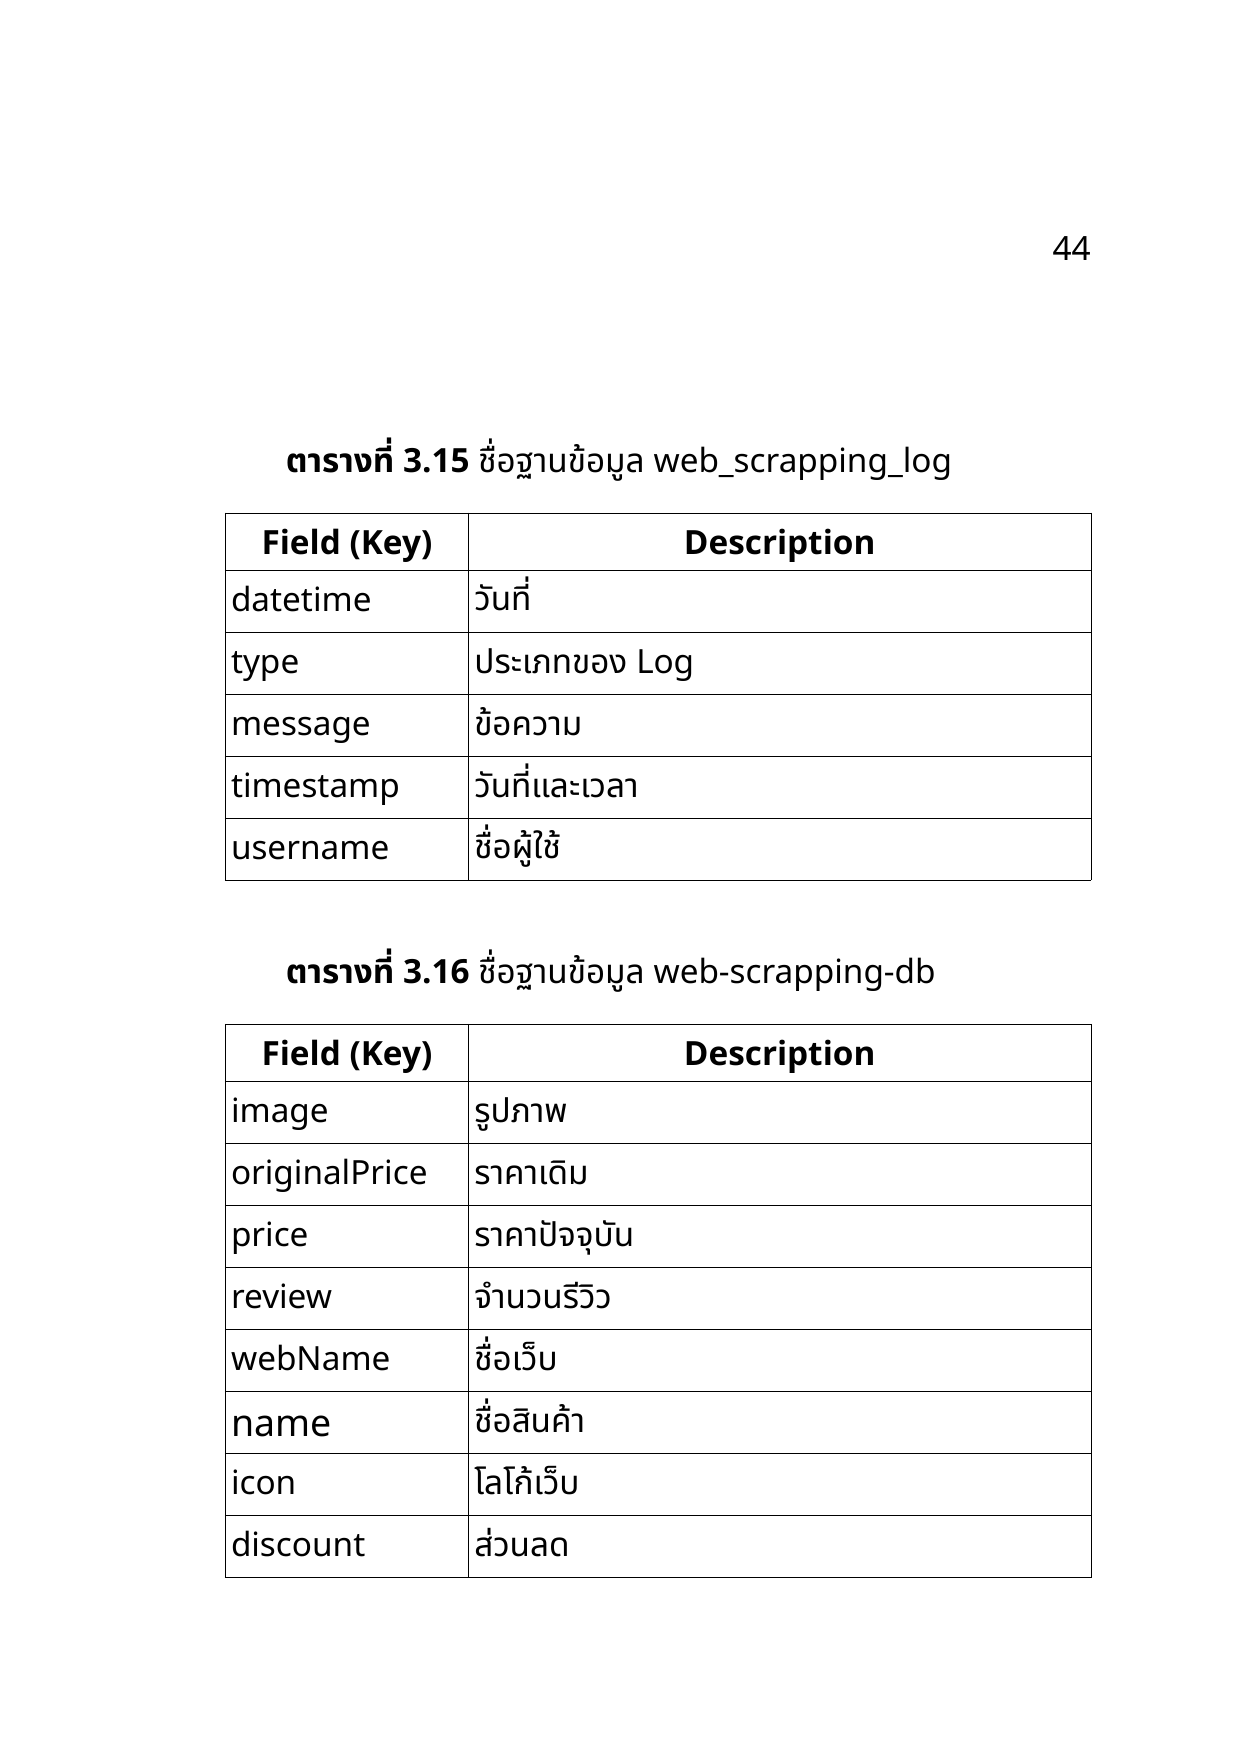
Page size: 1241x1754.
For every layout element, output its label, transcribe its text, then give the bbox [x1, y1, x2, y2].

table_cell วันที่และเวลา [469, 757, 1091, 818]
table_cell type [226, 633, 468, 694]
table_header Field (Key) [226, 1025, 468, 1081]
table_cell ชื่อสินค้า [469, 1392, 1091, 1453]
table_cell timestamp [226, 757, 468, 818]
table_cell ประเภทของ Log [469, 633, 1091, 694]
table_cell review [226, 1268, 468, 1329]
table_cell name [226, 1392, 468, 1453]
table_cell icon [226, 1454, 468, 1515]
table_cell datetime [226, 571, 468, 632]
table_cell price [226, 1206, 468, 1267]
table_cell ราคาปัจจุบัน [469, 1206, 1091, 1267]
table_cell username [226, 819, 468, 880]
table_cell โลโก้เว็บ [469, 1454, 1091, 1515]
table_cell ราคาเดิม [469, 1144, 1091, 1205]
table_cell ชื่อเว็บ [469, 1330, 1091, 1391]
table_cell message [226, 695, 468, 756]
table_cell จำนวนรีวิว [469, 1268, 1091, 1329]
table_cell discount [226, 1516, 468, 1577]
table_header Description [469, 514, 1091, 569]
table_cell webName [226, 1330, 468, 1391]
table_cell รูปภาพ [469, 1082, 1091, 1143]
table_header Description [469, 1025, 1091, 1081]
text ตารางที่ 3.16 ชื่อฐานข้อมูล web-scrapping-db [225, 948, 1091, 998]
text ตารางที่ 3.15 ชื่อฐานข้อมูล web_scrapping_log [225, 437, 1091, 487]
table_cell วันที่ [469, 571, 1091, 632]
table_cell ส่วนลด [469, 1516, 1091, 1577]
table_cell ชื่อผู้ใช้ [469, 819, 1091, 880]
table_cell originalPrice [226, 1144, 468, 1205]
table_cell image [226, 1082, 468, 1143]
table_header Field (Key) [226, 514, 468, 569]
table_cell ข้อความ [469, 695, 1091, 756]
